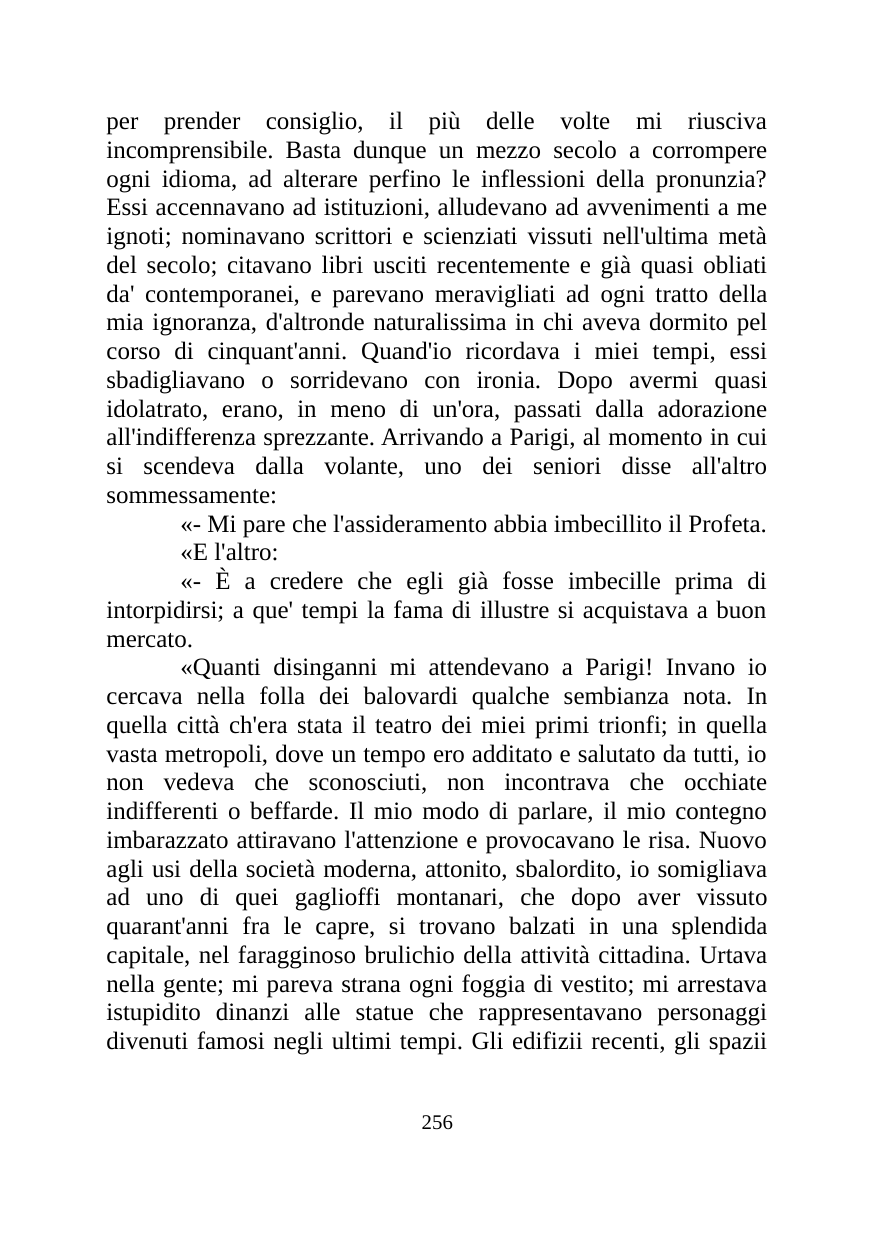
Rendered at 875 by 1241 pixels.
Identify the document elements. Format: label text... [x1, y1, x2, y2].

text «- Mi pare che l'assideramento abbia imbecillito il Profeta. [106, 509, 768, 537]
text per prender consiglio, il più delle volte mi riusciva incomprensibile. Basta dunque un mezzo secolo a corrompere ogni idioma, ad alterare perfino le inflessioni della pronunzia? Essi accennavano ad istituzioni, alludevano ad avvenimenti a me ignoti; nominavano scrittori e scienziati vissuti nell'ultima metà del secolo; citavano libri usciti recentemente e già quasi obliati da' contemporanei, e parevano meravigliati ad ogni tratto della mia ignoranza, d'altronde naturalissima in chi aveva dormito pel corso di cinquant'anni. Quand'io ricordava i miei tempi, essi sbadigliavano o sorridevano con ironia. Dopo avermi quasi idolatrato, erano, in meno di un'ora, passati dalla adorazione all'indifferenza sprezzante. Arrivando a Parigi, al momento in cui si scendeva dalla volante, uno dei seniori disse all'altro sommessamente: [106, 106, 768, 509]
text «Quanti disinganni mi attendevano a Parigi! Invano io cercava nella folla dei balovardi qualche sembianza nota. In quella città ch'era stata il teatro dei miei primi trionfi; in quella vasta metropoli, dove un tempo ero additato e salutato da tutti, io non vedeva che sconosciuti, non incontrava che occhiate indifferenti o beffarde. Il mio modo di parlare, il mio contegno imbarazzato attiravano l'attenzione e provocavano le risa. Nuovo agli usi della società moderna, attonito, sbalordito, io somigliava ad uno di quei gaglioffi montanari, che dopo aver vissuto quarant'anni fra le capre, si trovano balzati in una splendida capitale, nel faragginoso brulichio della attività cittadina. Urtava nella gente; mi pareva strana ogni foggia di vestito; mi arrestava istupidito dinanzi alle statue che rappresentavano personaggi divenuti famosi negli ultimi tempi. Gli edifizii recenti, gli spazii [106, 652, 768, 1055]
text «E l'altro: [106, 537, 768, 566]
text «- È a credere che egli già fosse imbecille prima di intorpidirsi; a que' tempi la fama di illustre si acquistava a buon mercato. [106, 566, 768, 652]
